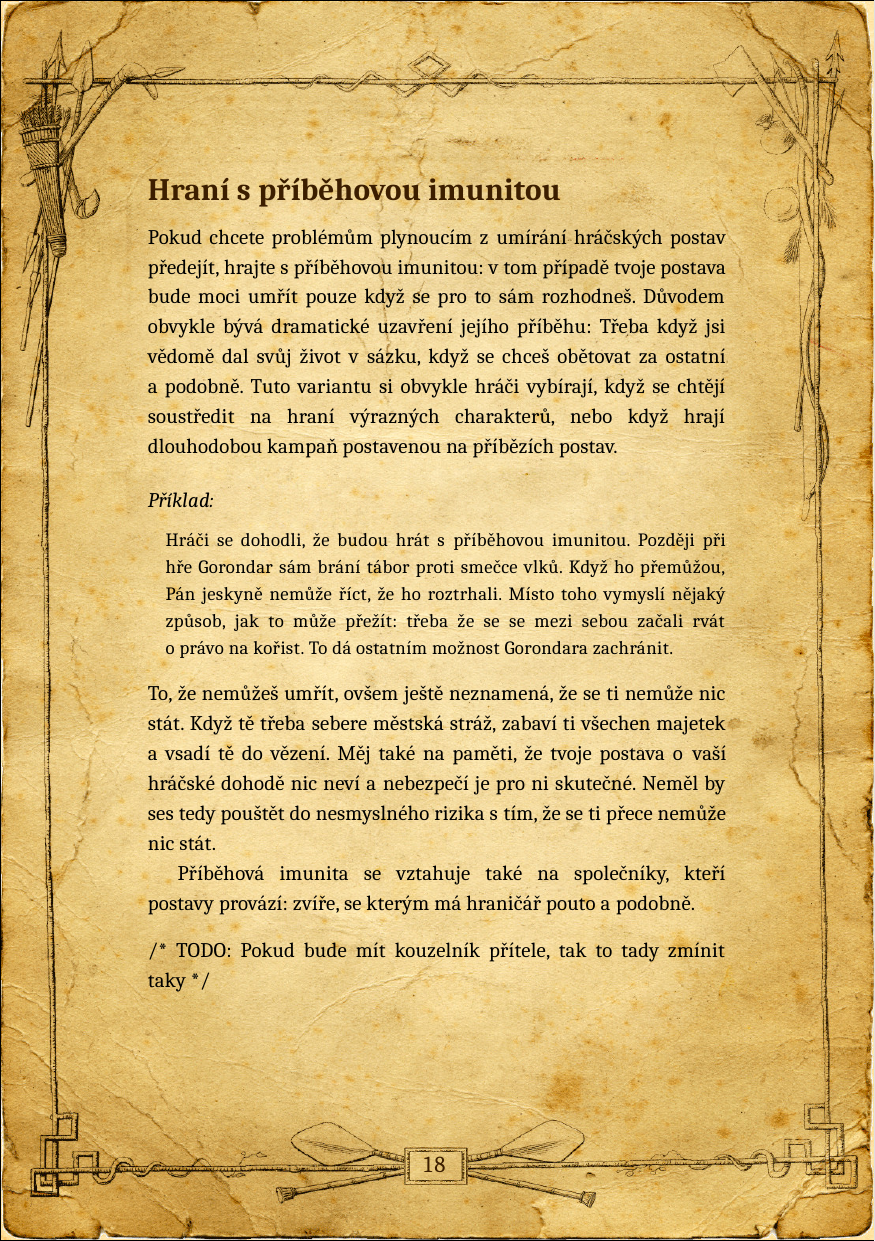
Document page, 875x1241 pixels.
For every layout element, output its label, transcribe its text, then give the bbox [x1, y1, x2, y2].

text /* TODO: Pokud bude mít kouzelník přítele, tak to tady zmínit taky */ [148, 939, 726, 993]
text Hráči se dohodli, že budou hrát s⁠ příběhovou imunitou. Později při hře Gorondar sám brání tábor proti smečce vlků. Když ho přemůžou, Pán jeskyně nemůže říct, že ho roztrhali. Místo toho vymyslí nějaký způsob, jak to může přežít: třeba že se se mezi sebou začali rvát o⁠ právo na kořist. To dá ostatním možnost Gorondara zachránit. [165, 530, 726, 659]
text To, že nemůžeš umřít, ovšem ještě neznamená, že se ti nemůže nic stát. Když tě třeba sebere městská stráž, zabaví ti všechen majetek a⁠ vsadí tě do vězení. Měj také na paměti, že tvoje postava o⁠ vaší hráčské dohodě nic neví a⁠ nebezpečí je pro ni skutečné. Neměl by ses tedy pouštět do nesmyslného rizika s⁠ tím, že se ti přece nemůže nic stát. Příběhová imunita se vztahuje také na společníky, kteří postavy provází: zvíře, se kterým má hraničář pouto a⁠ podobně. [148, 682, 726, 915]
text Pokud chcete problémům plynoucím z⁠ umírání hráčských postav předejít, hrajte s⁠ příběhovou imunitou: v⁠ tom případě tvoje postava bude moci umřít pouze když se pro to sám rozhodneš. Důvodem obvykle bývá dramatické uzavření jejího příběhu: Třeba když jsi vědomě dal svůj život v⁠ sázku, když se chceš obětovat za ostatní a⁠ podobně. Tuto variantu si obvykle hráči vybírají, když se chtějí soustředit na hraní výrazných charakterů, nebo když hrají dlouhodobou kampaň postavenou na příbězích postav. [148, 225, 726, 459]
subtitle Hraní s⁠ příběhovou imunitou [148, 172, 726, 208]
text Příklad: [148, 488, 726, 512]
picture [1, 1, 874, 1240]
